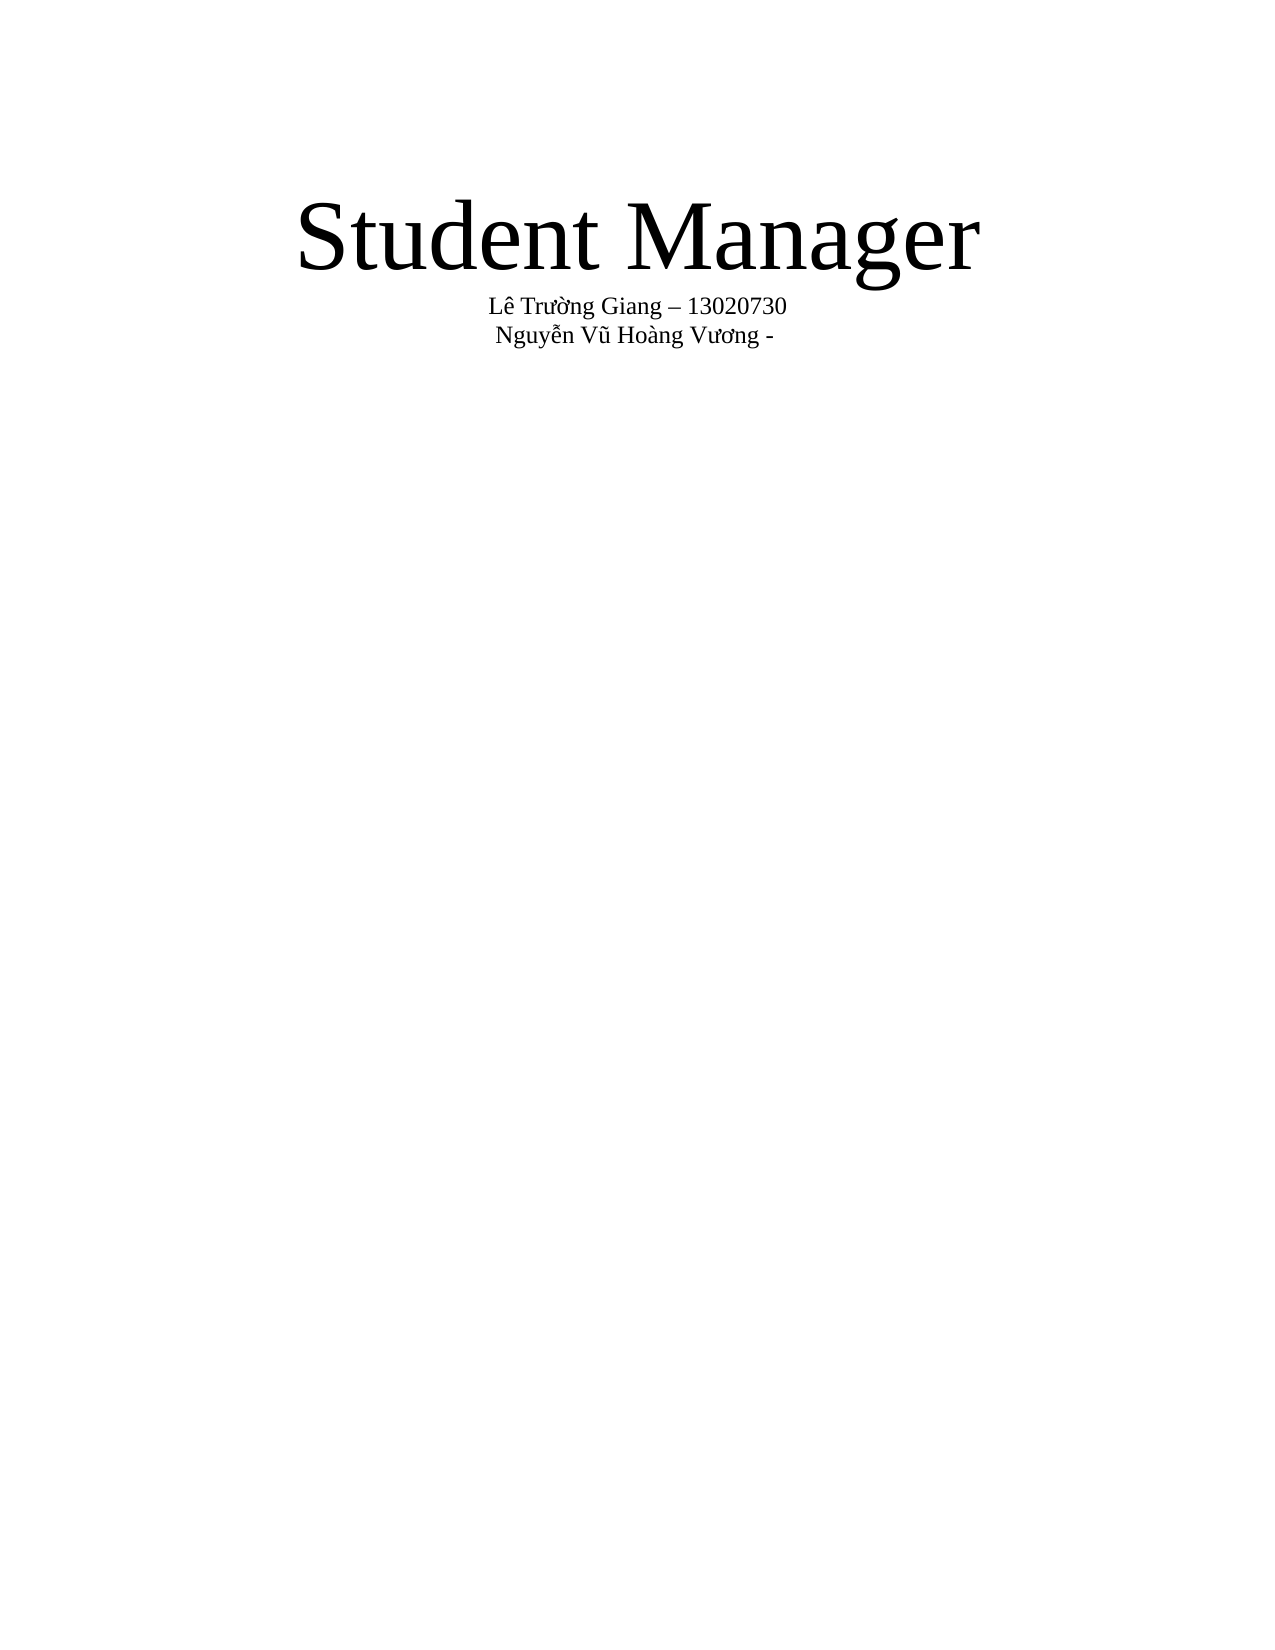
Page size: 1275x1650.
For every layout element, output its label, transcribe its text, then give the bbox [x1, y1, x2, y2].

text Nguyễn Vũ Hoàng Vương - [118, 320, 1157, 349]
text Lê Trường Giang – 13020730 [118, 291, 1157, 320]
text Student Manager [118, 176, 1157, 291]
